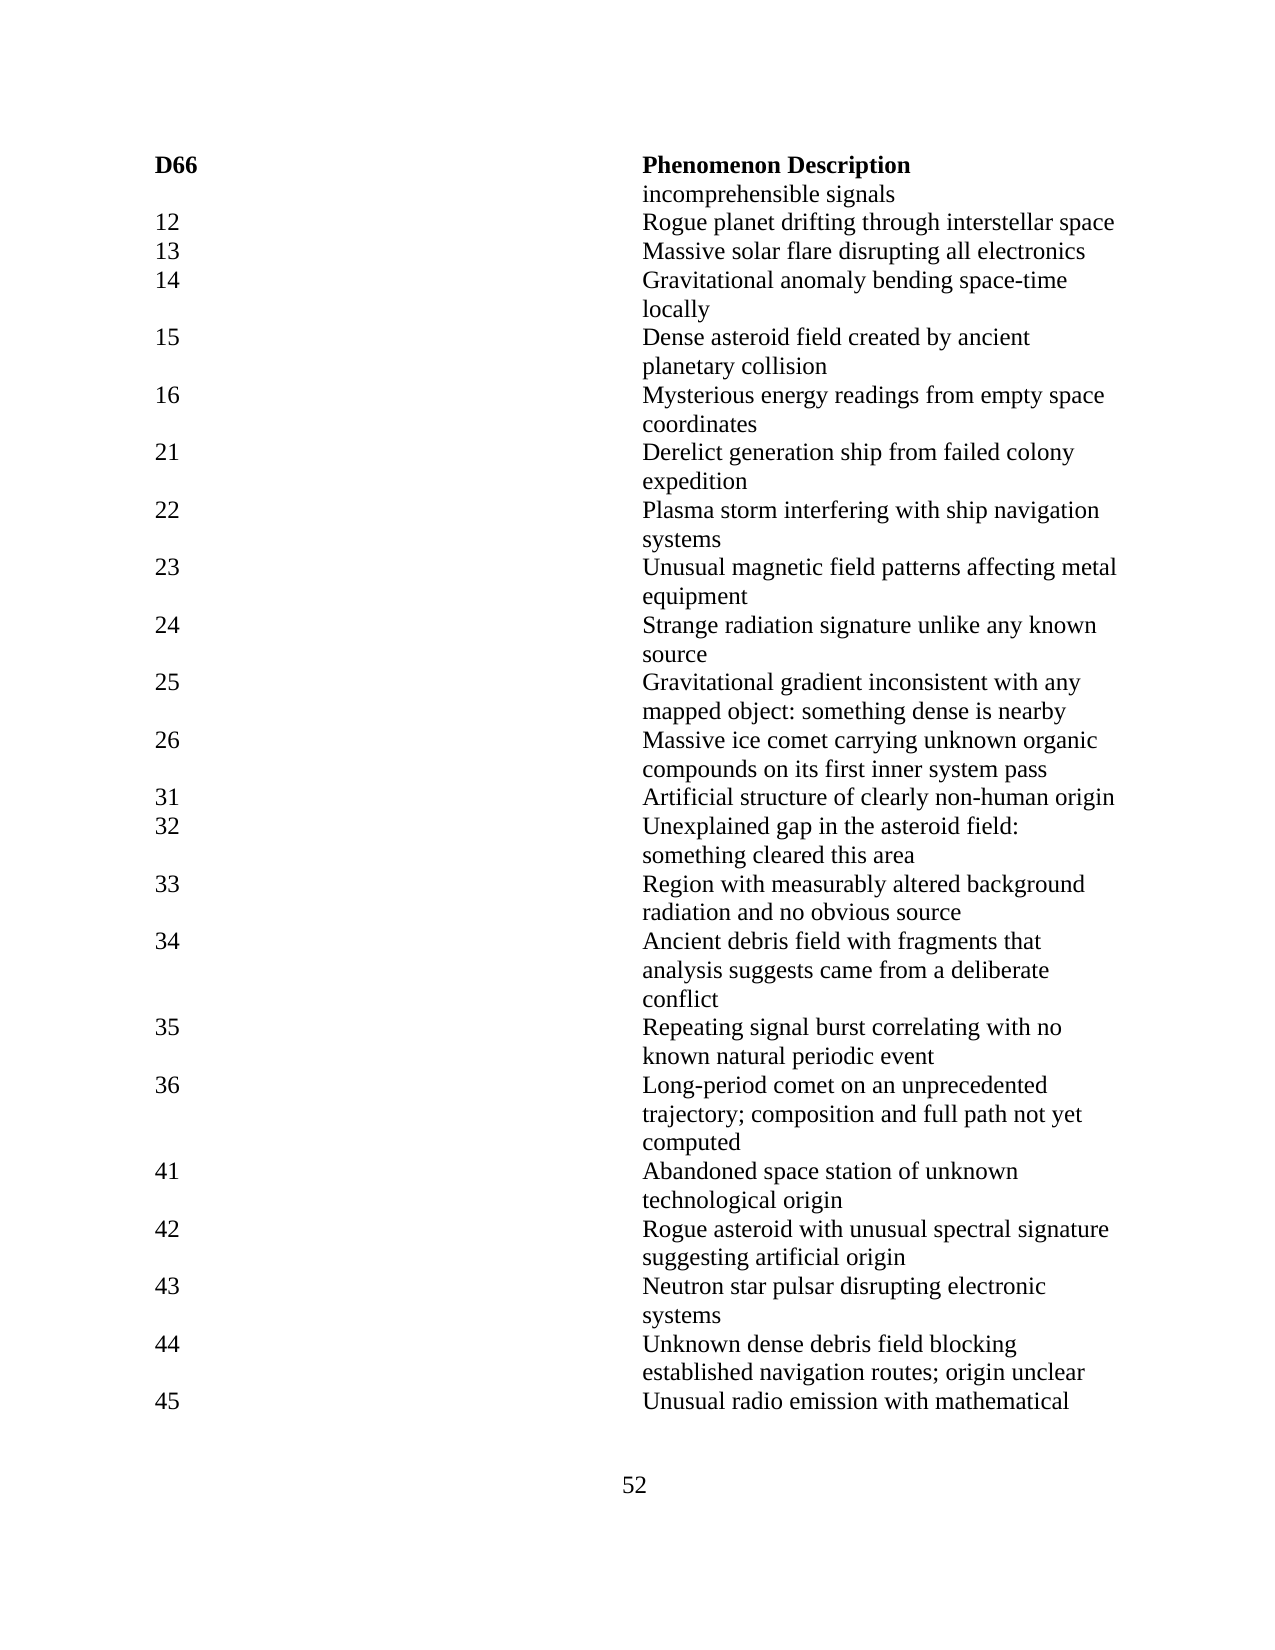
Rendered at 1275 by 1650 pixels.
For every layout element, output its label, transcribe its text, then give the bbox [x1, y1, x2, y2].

table_cell incomprehensible signals [638, 179, 1125, 207]
table_cell 12 [150, 208, 637, 236]
table_cell Artificial structure of clearly non-human origin [638, 783, 1125, 811]
table_header D66 [150, 150, 637, 179]
table_cell Mysterious energy readings from empty space coordinates [638, 380, 1125, 437]
table_cell Derelict generation ship from failed colony expedition [638, 438, 1125, 495]
table_cell 26 [150, 725, 637, 782]
table_cell 44 [150, 1329, 637, 1386]
table_cell Massive ice comet carrying unknown organic compounds on its first inner system pass [638, 725, 1125, 782]
table_header Phenomenon Description [638, 150, 1125, 179]
table_cell 35 [150, 1013, 637, 1070]
table_cell Gravitational gradient inconsistent with any mapped object: something dense is nearby [638, 668, 1125, 725]
table_cell Rogue asteroid with unusual spectral signature suggesting artificial origin [638, 1214, 1125, 1271]
table_cell 45 [150, 1386, 637, 1415]
table_cell 15 [150, 323, 637, 380]
table_cell Unusual magnetic field patterns affecting metal equipment [638, 553, 1125, 610]
table_cell Strange radiation signature unlike any known source [638, 610, 1125, 667]
table_cell 31 [150, 783, 637, 811]
table_cell 24 [150, 610, 637, 667]
table_cell 41 [150, 1156, 637, 1214]
table_cell 13 [150, 236, 637, 265]
table_cell 36 [150, 1070, 637, 1156]
table_cell Unknown dense debris field blocking established navigation routes; origin unclear [638, 1329, 1125, 1386]
table_cell 21 [150, 438, 637, 495]
table_cell 33 [150, 869, 637, 926]
table_cell Unexplained gap in the asteroid field: something cleared this area [638, 811, 1125, 869]
table_cell Region with measurably altered background radiation and no obvious source [638, 869, 1125, 926]
table_cell Massive solar flare disrupting all electronics [638, 236, 1125, 265]
table_cell 42 [150, 1214, 637, 1271]
table_cell Gravitational anomaly bending space-time locally [638, 265, 1125, 322]
table_cell Repeating signal burst correlating with no known natural periodic event [638, 1013, 1125, 1070]
table_cell 32 [150, 811, 637, 869]
table_cell 25 [150, 668, 637, 725]
table_cell Dense asteroid field created by ancient planetary collision [638, 323, 1125, 380]
table_cell Unusual radio emission with mathematical [638, 1386, 1125, 1415]
table_cell Rogue planet drifting through interstellar space [638, 208, 1125, 236]
table_cell 43 [150, 1271, 637, 1329]
table_cell 16 [150, 380, 637, 437]
table_cell 14 [150, 265, 637, 322]
table_cell Plasma storm interfering with ship navigation systems [638, 495, 1125, 552]
table_cell Long-period comet on an unprecedented trajectory; composition and full path not yet computed [638, 1070, 1125, 1156]
table_cell 34 [150, 926, 637, 1012]
table_cell Ancient debris field with fragments that analysis suggests came from a deliberate conflict [638, 926, 1125, 1012]
table_cell 23 [150, 553, 637, 610]
table_cell Neutron star pulsar disrupting electronic systems [638, 1271, 1125, 1329]
table_cell 22 [150, 495, 637, 552]
table_cell [150, 179, 637, 207]
table_cell Abandoned space station of unknown technological origin [638, 1156, 1125, 1214]
